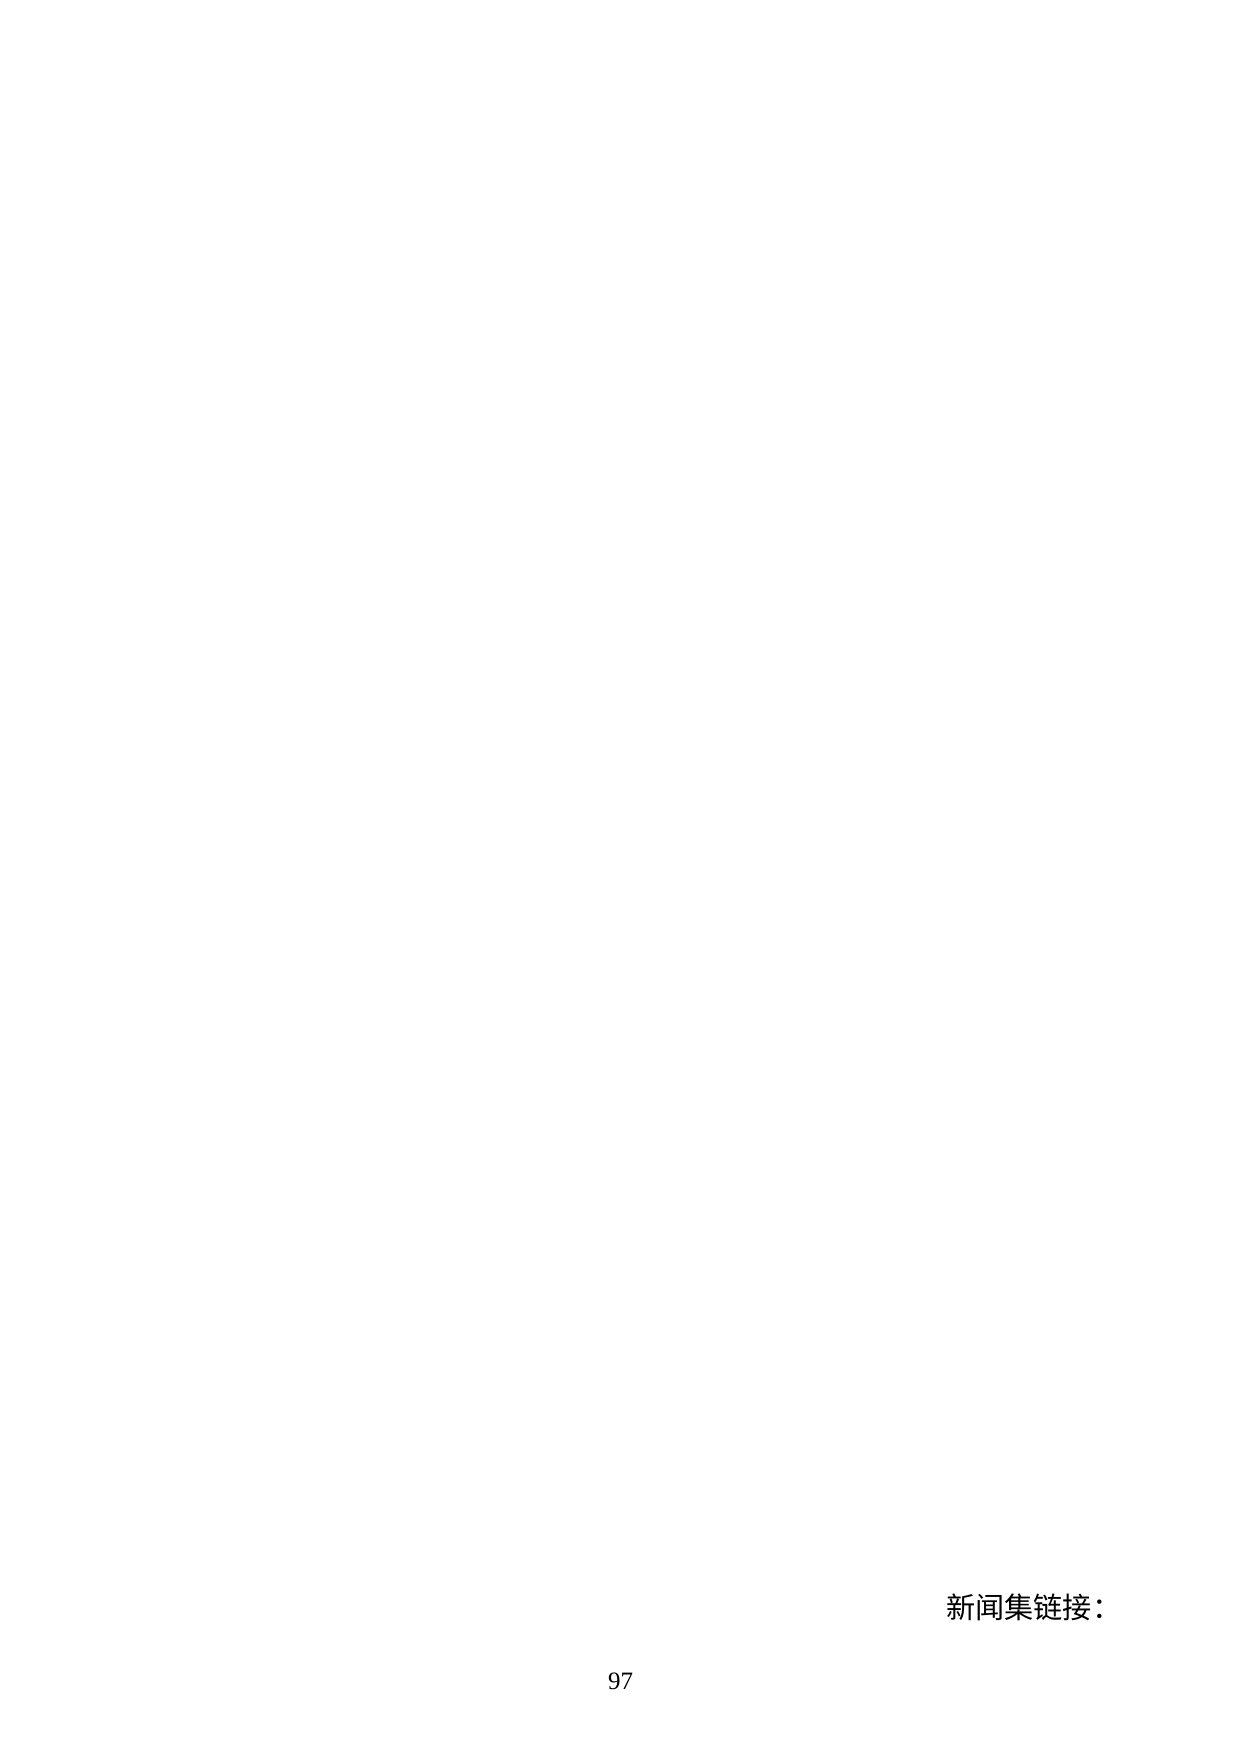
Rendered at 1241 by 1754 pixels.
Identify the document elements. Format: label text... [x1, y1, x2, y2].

text 新闻集链接： [118, 118, 1122, 1627]
